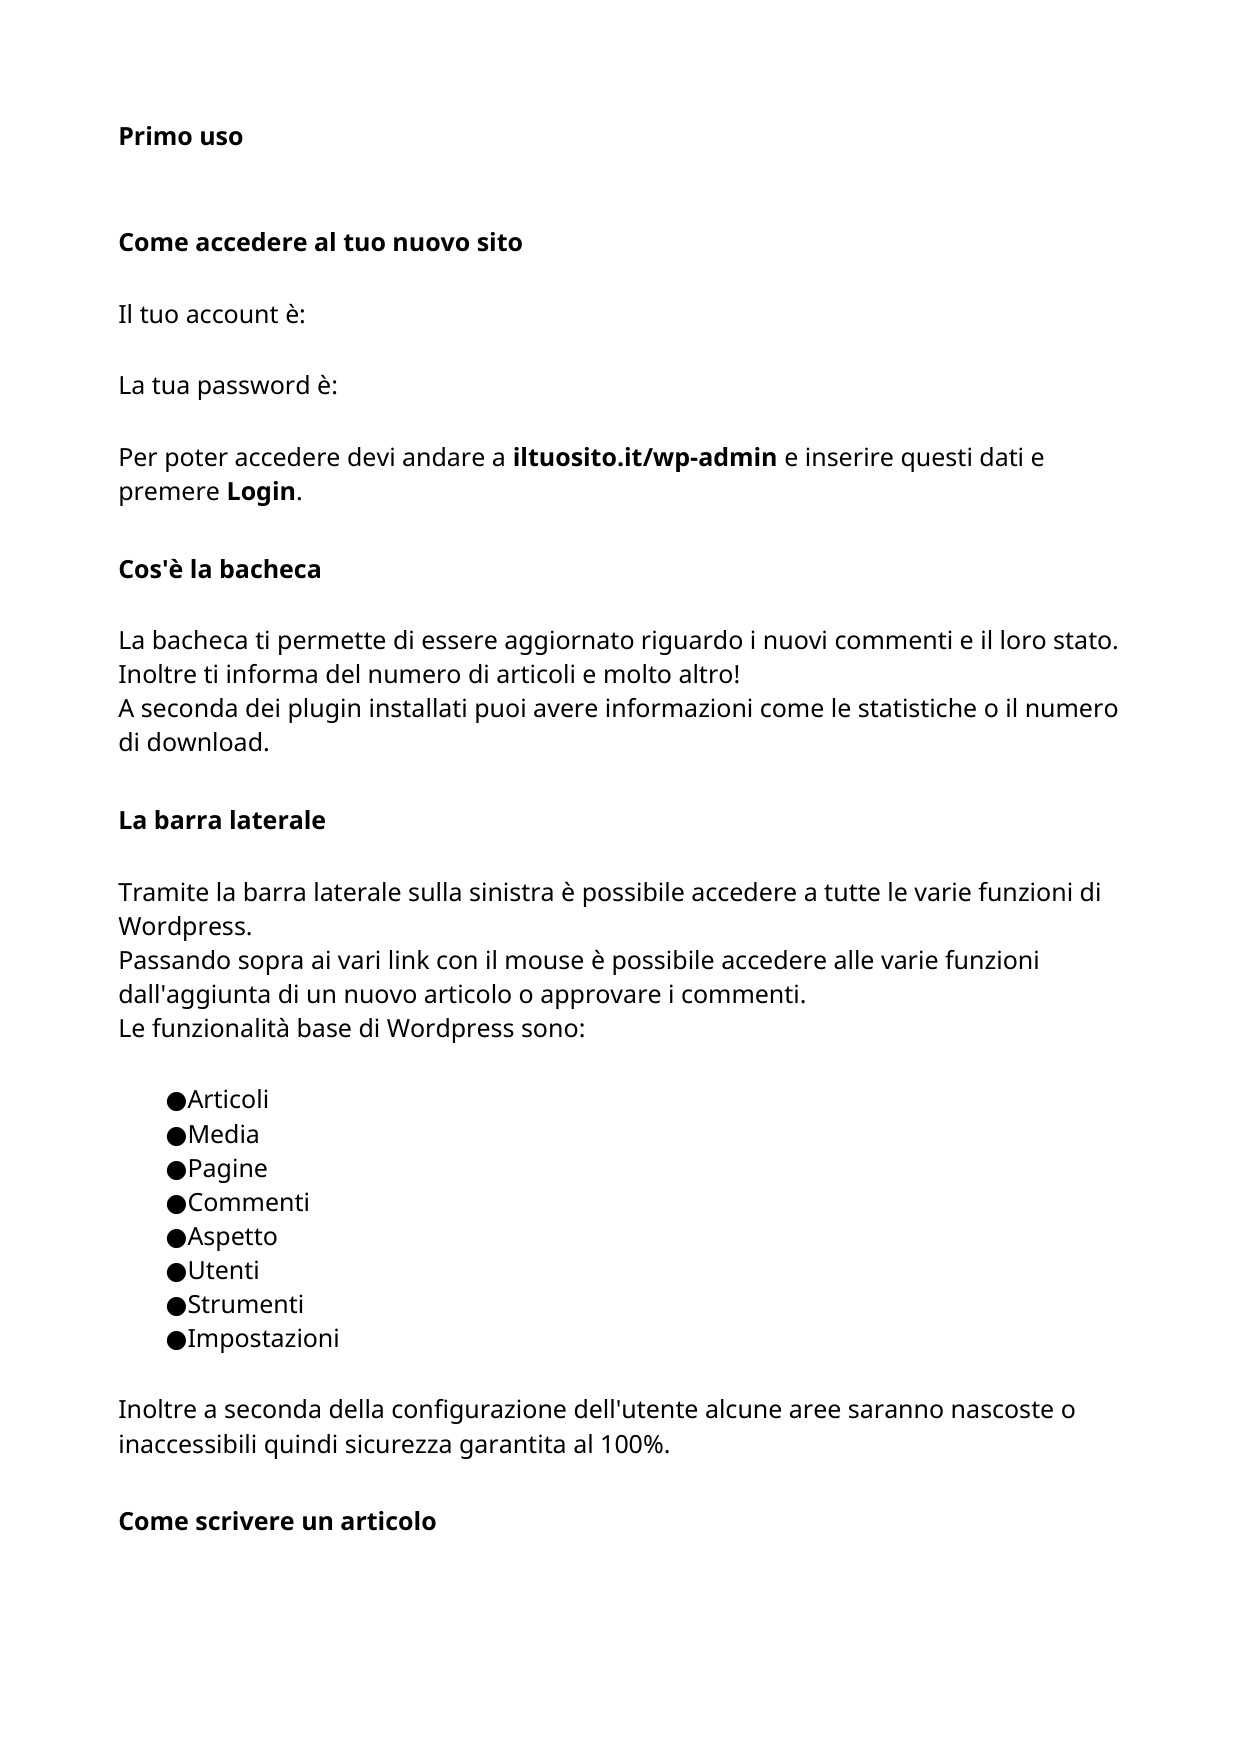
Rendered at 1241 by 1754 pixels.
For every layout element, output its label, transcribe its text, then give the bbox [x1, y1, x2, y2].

list Pagine [118, 1150, 1122, 1184]
text Come scrivere un articolo [118, 1504, 1122, 1538]
text La tua password è: [118, 368, 1122, 402]
list Aspetto [118, 1218, 1122, 1252]
list Commenti [118, 1184, 1122, 1218]
list Articoli [118, 1082, 1122, 1116]
text La bacheca ti permette di essere aggiornato riguardo i nuovi commenti e il loro stato. Inoltre ti informa del numero di articoli e molto altro! A seconda dei plugin installati puoi avere informazioni come le statistiche o il numero di download. [118, 623, 1122, 759]
list Impostazioni [118, 1321, 1122, 1355]
list Media [118, 1116, 1122, 1150]
text Il tuo account è: [118, 296, 1122, 330]
text Primo uso [118, 118, 1122, 152]
list Strumenti [118, 1287, 1122, 1321]
text Per poter accedere devi andare a iltuosito.it/wp-admin e inserire questi dati e premere Login. [118, 439, 1122, 507]
text Tramite la barra laterale sulla sinistra è possibile accedere a tutte le varie funzioni di Wordpress. Passando sopra ai vari link con il mouse è possibile accedere alle varie funzioni dall'aggiunta di un nuovo articolo o approvare i commenti. Le funzionalità base di Wordpress sono: [118, 874, 1122, 1045]
list Utenti [118, 1252, 1122, 1287]
text Inoltre a seconda della configurazione dell'utente alcune aree saranno nascoste o inaccessibili quindi sicurezza garantita al 100%. [118, 1392, 1122, 1460]
text Cos'è la bacheca [118, 551, 1122, 585]
text Come accedere al tuo nuovo sito [118, 225, 1122, 259]
text La barra laterale [118, 803, 1122, 837]
